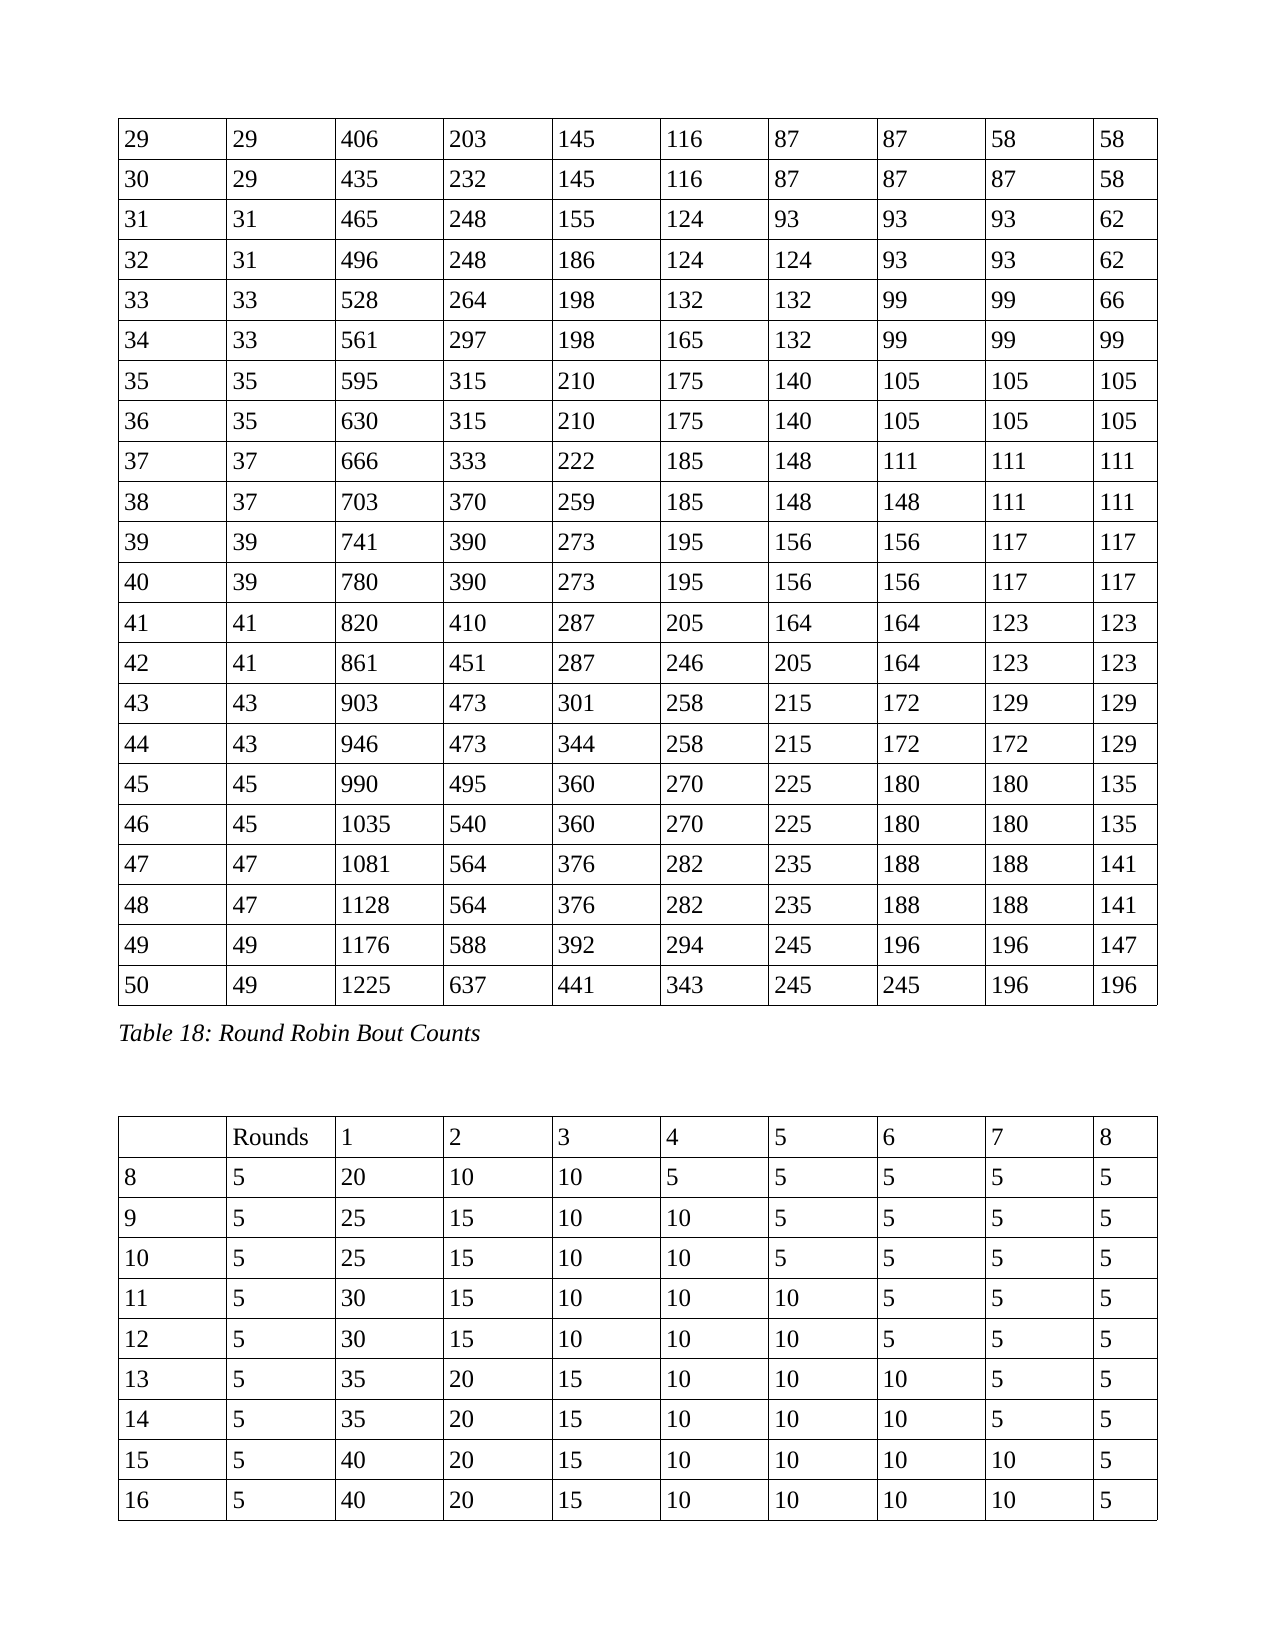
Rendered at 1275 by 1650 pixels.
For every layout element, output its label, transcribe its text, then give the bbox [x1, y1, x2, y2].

table_cell 588 [444, 925, 552, 965]
table_cell 392 [553, 925, 660, 965]
table_cell 465 [336, 200, 443, 239]
table_cell 175 [661, 401, 768, 441]
table_cell 20 [444, 1400, 552, 1439]
table_cell 10 [661, 1400, 768, 1439]
table_cell 376 [553, 885, 660, 924]
table_cell 156 [769, 522, 877, 562]
table_cell 29 [227, 119, 335, 158]
table_cell 10 [878, 1440, 985, 1479]
table_cell 5 [986, 1238, 1093, 1278]
table_cell 5 [878, 1279, 985, 1318]
table_cell 117 [1094, 522, 1157, 562]
table_cell 5 [1094, 1480, 1157, 1519]
table_cell 47 [227, 885, 335, 924]
table_cell 87 [986, 160, 1093, 199]
table_cell 15 [553, 1440, 660, 1479]
table_cell 40 [336, 1480, 443, 1519]
table_cell 1035 [336, 805, 443, 844]
table_cell 49 [227, 925, 335, 965]
table_cell 180 [878, 764, 985, 803]
table_cell 156 [878, 563, 985, 602]
table_cell 10 [661, 1319, 768, 1358]
table_cell 62 [1094, 240, 1157, 279]
table_cell 31 [119, 200, 226, 239]
table_cell 195 [661, 522, 768, 562]
table_cell 780 [336, 563, 443, 602]
table_cell 20 [444, 1440, 552, 1479]
table_cell 99 [986, 280, 1093, 320]
table_cell 164 [878, 643, 985, 682]
table_cell 473 [444, 684, 552, 723]
table_cell 496 [336, 240, 443, 279]
table_cell 273 [553, 522, 660, 562]
table_cell 148 [769, 442, 877, 481]
table_cell 703 [336, 482, 443, 521]
table_cell 10 [661, 1238, 768, 1278]
table_cell 58 [986, 119, 1093, 158]
table_cell 343 [661, 966, 768, 1005]
table_cell 5 [1094, 1440, 1157, 1479]
table_cell 15 [444, 1198, 552, 1237]
table_cell 540 [444, 805, 552, 844]
table_cell 741 [336, 522, 443, 562]
text Table 19: Round Robin Bout Counts [118, 1018, 1157, 1046]
table_cell 147 [1094, 925, 1157, 965]
table_cell 9 [119, 1198, 226, 1237]
table_cell 180 [986, 805, 1093, 844]
table_cell 10 [769, 1400, 877, 1439]
table_header 1 [336, 1117, 443, 1157]
table_cell 145 [553, 160, 660, 199]
table_cell 222 [553, 442, 660, 481]
table_cell 105 [878, 401, 985, 441]
table_cell 172 [986, 724, 1093, 763]
table_cell 225 [769, 805, 877, 844]
table_cell 10 [878, 1359, 985, 1398]
table_cell 105 [1094, 361, 1157, 400]
table_cell 140 [769, 401, 877, 441]
table_cell 111 [986, 442, 1093, 481]
table_cell 116 [661, 160, 768, 199]
table_cell 31 [227, 240, 335, 279]
table_cell 287 [553, 643, 660, 682]
table_cell 10 [769, 1279, 877, 1318]
table_cell 180 [878, 805, 985, 844]
table_cell 441 [553, 966, 660, 1005]
table_cell 123 [1094, 643, 1157, 682]
table_cell 41 [227, 603, 335, 642]
table_cell 5 [227, 1319, 335, 1358]
table_cell 5 [769, 1198, 877, 1237]
table_cell 185 [661, 482, 768, 521]
table_cell 172 [878, 684, 985, 723]
table_cell 215 [769, 724, 877, 763]
table_cell 198 [553, 280, 660, 320]
table_cell 42 [119, 643, 226, 682]
table_cell 20 [336, 1158, 443, 1197]
table_cell 148 [769, 482, 877, 521]
table_cell 360 [553, 805, 660, 844]
table_cell 141 [1094, 885, 1157, 924]
table_cell 5 [769, 1158, 877, 1197]
table_cell 11 [119, 1279, 226, 1318]
table_cell 564 [444, 885, 552, 924]
table_cell 1128 [336, 885, 443, 924]
table_cell 93 [769, 200, 877, 239]
table_cell 5 [227, 1279, 335, 1318]
table_header 2 [444, 1117, 552, 1157]
table_cell 116 [661, 119, 768, 158]
table_cell 41 [119, 603, 226, 642]
table_cell 14 [119, 1400, 226, 1439]
table_cell 38 [119, 482, 226, 521]
table_cell 35 [119, 361, 226, 400]
table_cell 43 [119, 684, 226, 723]
table_cell 156 [769, 563, 877, 602]
table_cell 297 [444, 321, 552, 360]
table_cell 451 [444, 643, 552, 682]
table_cell 5 [878, 1158, 985, 1197]
table_cell 903 [336, 684, 443, 723]
table_cell 43 [227, 684, 335, 723]
table_cell 117 [986, 563, 1093, 602]
table_header [119, 1117, 226, 1157]
table_cell 245 [769, 966, 877, 1005]
table_cell 198 [553, 321, 660, 360]
table_cell 99 [986, 321, 1093, 360]
table_cell 35 [227, 361, 335, 400]
table_cell 10 [661, 1279, 768, 1318]
table_cell 203 [444, 119, 552, 158]
table_cell 123 [1094, 603, 1157, 642]
table_cell 117 [1094, 563, 1157, 602]
table_cell 40 [119, 563, 226, 602]
table_cell 62 [1094, 200, 1157, 239]
table_cell 29 [227, 160, 335, 199]
table_cell 111 [1094, 482, 1157, 521]
table_cell 129 [986, 684, 1093, 723]
table_cell 165 [661, 321, 768, 360]
table_cell 10 [769, 1359, 877, 1398]
table_cell 376 [553, 845, 660, 884]
table_cell 5 [986, 1359, 1093, 1398]
table_cell 666 [336, 442, 443, 481]
table_cell 1081 [336, 845, 443, 884]
table_cell 258 [661, 724, 768, 763]
table_cell 273 [553, 563, 660, 602]
table_header 4 [661, 1117, 768, 1157]
table_cell 5 [769, 1238, 877, 1278]
table_cell 205 [661, 603, 768, 642]
table_cell 111 [1094, 442, 1157, 481]
table_cell 15 [444, 1238, 552, 1278]
table_cell 259 [553, 482, 660, 521]
table_cell 5 [1094, 1158, 1157, 1197]
table_cell 135 [1094, 764, 1157, 803]
table_cell 5 [227, 1440, 335, 1479]
table_cell 315 [444, 401, 552, 441]
table_cell 10 [986, 1480, 1093, 1519]
table_cell 246 [661, 643, 768, 682]
table_cell 105 [986, 401, 1093, 441]
table_cell 45 [227, 764, 335, 803]
table_cell 105 [986, 361, 1093, 400]
table_cell 235 [769, 845, 877, 884]
table_header 6 [878, 1117, 985, 1157]
table_cell 129 [1094, 724, 1157, 763]
table_cell 13 [119, 1359, 226, 1398]
table_cell 5 [227, 1238, 335, 1278]
table_cell 36 [119, 401, 226, 441]
table_cell 861 [336, 643, 443, 682]
table_cell 39 [227, 563, 335, 602]
table_cell 49 [119, 925, 226, 965]
table_cell 5 [986, 1158, 1093, 1197]
table_cell 37 [119, 442, 226, 481]
table_cell 15 [553, 1480, 660, 1519]
table_cell 564 [444, 845, 552, 884]
table_cell 5 [986, 1400, 1093, 1439]
table_cell 196 [878, 925, 985, 965]
table_cell 66 [1094, 280, 1157, 320]
table_cell 15 [553, 1400, 660, 1439]
table_cell 10 [661, 1198, 768, 1237]
table_cell 410 [444, 603, 552, 642]
table_cell 188 [878, 845, 985, 884]
table_cell 148 [878, 482, 985, 521]
table_cell 5 [986, 1198, 1093, 1237]
table_cell 41 [227, 643, 335, 682]
table_cell 10 [769, 1480, 877, 1519]
table_cell 37 [227, 482, 335, 521]
table_cell 225 [769, 764, 877, 803]
table_cell 5 [227, 1158, 335, 1197]
table_cell 5 [1094, 1359, 1157, 1398]
table_cell 264 [444, 280, 552, 320]
table_cell 5 [1094, 1198, 1157, 1237]
table_cell 111 [878, 442, 985, 481]
table_cell 630 [336, 401, 443, 441]
table_cell 20 [444, 1480, 552, 1519]
table_cell 87 [769, 160, 877, 199]
table_cell 49 [227, 966, 335, 1005]
table_cell 10 [553, 1158, 660, 1197]
table_cell 48 [119, 885, 226, 924]
table_cell 15 [444, 1319, 552, 1358]
table_cell 105 [878, 361, 985, 400]
table_cell 132 [769, 280, 877, 320]
table_cell 5 [986, 1279, 1093, 1318]
table_cell 1176 [336, 925, 443, 965]
table_cell 15 [553, 1359, 660, 1398]
table_cell 344 [553, 724, 660, 763]
table_cell 196 [986, 925, 1093, 965]
table_cell 595 [336, 361, 443, 400]
table_cell 185 [661, 442, 768, 481]
table_cell 44 [119, 724, 226, 763]
table_cell 205 [769, 643, 877, 682]
table_cell 390 [444, 522, 552, 562]
table_cell 287 [553, 603, 660, 642]
table_cell 10 [878, 1400, 985, 1439]
table_cell 156 [878, 522, 985, 562]
table_cell 33 [119, 280, 226, 320]
table_cell 188 [986, 845, 1093, 884]
table_cell 10 [986, 1440, 1093, 1479]
table_cell 820 [336, 603, 443, 642]
table_cell 30 [336, 1279, 443, 1318]
table_cell 435 [336, 160, 443, 199]
table_cell 5 [1094, 1238, 1157, 1278]
table_cell 10 [119, 1238, 226, 1278]
table_cell 5 [1094, 1319, 1157, 1358]
table_cell 29 [119, 119, 226, 158]
table_cell 45 [119, 764, 226, 803]
table_cell 35 [336, 1359, 443, 1398]
table_cell 93 [986, 200, 1093, 239]
table_cell 35 [336, 1400, 443, 1439]
table_cell 196 [1094, 966, 1157, 1005]
table_cell 99 [1094, 321, 1157, 360]
table_cell 301 [553, 684, 660, 723]
table_cell 245 [769, 925, 877, 965]
table_cell 164 [878, 603, 985, 642]
table_cell 10 [553, 1279, 660, 1318]
table_cell 25 [336, 1238, 443, 1278]
table_cell 47 [119, 845, 226, 884]
table_cell 39 [227, 522, 335, 562]
table_cell 10 [878, 1480, 985, 1519]
table_cell 10 [769, 1440, 877, 1479]
table_cell 5 [878, 1198, 985, 1237]
table_cell 155 [553, 200, 660, 239]
table_cell 124 [661, 240, 768, 279]
table_cell 5 [986, 1319, 1093, 1358]
table_cell 93 [986, 240, 1093, 279]
table_cell 40 [336, 1440, 443, 1479]
table_cell 30 [119, 160, 226, 199]
table_cell 58 [1094, 119, 1157, 158]
table_cell 33 [227, 321, 335, 360]
table_cell 123 [986, 603, 1093, 642]
table_cell 10 [661, 1480, 768, 1519]
table_cell 528 [336, 280, 443, 320]
table_cell 196 [986, 966, 1093, 1005]
table_cell 258 [661, 684, 768, 723]
table_cell 294 [661, 925, 768, 965]
table_cell 32 [119, 240, 226, 279]
table_cell 31 [227, 200, 335, 239]
table_cell 111 [986, 482, 1093, 521]
table_cell 245 [878, 966, 985, 1005]
table_cell 15 [119, 1440, 226, 1479]
table_cell 637 [444, 966, 552, 1005]
table_cell 5 [878, 1238, 985, 1278]
table_cell 360 [553, 764, 660, 803]
table_cell 123 [986, 643, 1093, 682]
table_cell 124 [661, 200, 768, 239]
table_cell 117 [986, 522, 1093, 562]
table_cell 5 [878, 1319, 985, 1358]
table_cell 175 [661, 361, 768, 400]
table_cell 33 [227, 280, 335, 320]
table_cell 34 [119, 321, 226, 360]
table_cell 473 [444, 724, 552, 763]
table_cell 315 [444, 361, 552, 400]
table_cell 43 [227, 724, 335, 763]
table_cell 12 [119, 1319, 226, 1358]
table_cell 406 [336, 119, 443, 158]
table_cell 135 [1094, 805, 1157, 844]
table_cell 561 [336, 321, 443, 360]
table_cell 124 [769, 240, 877, 279]
table_cell 188 [878, 885, 985, 924]
table_cell 5 [1094, 1279, 1157, 1318]
table_cell 105 [1094, 401, 1157, 441]
table_cell 172 [878, 724, 985, 763]
table_cell 195 [661, 563, 768, 602]
table_cell 333 [444, 442, 552, 481]
table_cell 93 [878, 240, 985, 279]
table_cell 15 [444, 1279, 552, 1318]
table_cell 30 [336, 1319, 443, 1358]
table_cell 946 [336, 724, 443, 763]
table_cell 87 [878, 160, 985, 199]
table_cell 10 [553, 1238, 660, 1278]
table_cell 10 [661, 1359, 768, 1398]
table_cell 5 [661, 1158, 768, 1197]
table_cell 45 [227, 805, 335, 844]
table_cell 5 [1094, 1400, 1157, 1439]
table_cell 140 [769, 361, 877, 400]
table_cell 5 [227, 1480, 335, 1519]
table_cell 47 [227, 845, 335, 884]
table_cell 145 [553, 119, 660, 158]
table_cell 186 [553, 240, 660, 279]
table_cell 248 [444, 240, 552, 279]
table_cell 180 [986, 764, 1093, 803]
table_cell 37 [227, 442, 335, 481]
table_cell 282 [661, 845, 768, 884]
table_cell 25 [336, 1198, 443, 1237]
table_header 3 [553, 1117, 660, 1157]
table_cell 248 [444, 200, 552, 239]
table_cell 16 [119, 1480, 226, 1519]
table_header 8 [1094, 1117, 1157, 1157]
table_cell 129 [1094, 684, 1157, 723]
table_cell 87 [878, 119, 985, 158]
table_cell 10 [553, 1198, 660, 1237]
table_cell 282 [661, 885, 768, 924]
table_cell 5 [227, 1359, 335, 1398]
table_cell 46 [119, 805, 226, 844]
table_cell 990 [336, 764, 443, 803]
table_cell 495 [444, 764, 552, 803]
table_cell 8 [119, 1158, 226, 1197]
table_cell 5 [227, 1400, 335, 1439]
table_cell 93 [878, 200, 985, 239]
table_cell 210 [553, 401, 660, 441]
table_cell 370 [444, 482, 552, 521]
table_cell 164 [769, 603, 877, 642]
table_cell 132 [661, 280, 768, 320]
table_cell 10 [661, 1440, 768, 1479]
table_header 5 [769, 1117, 877, 1157]
table_cell 99 [878, 280, 985, 320]
table_cell 39 [119, 522, 226, 562]
table_cell 87 [769, 119, 877, 158]
table_cell 58 [1094, 160, 1157, 199]
table_cell 215 [769, 684, 877, 723]
table_cell 390 [444, 563, 552, 602]
table_cell 210 [553, 361, 660, 400]
table_cell 50 [119, 966, 226, 1005]
table_cell 232 [444, 160, 552, 199]
table_header 7 [986, 1117, 1093, 1157]
table_cell 235 [769, 885, 877, 924]
table_cell 270 [661, 805, 768, 844]
table_cell 10 [769, 1319, 877, 1358]
table_cell 5 [227, 1198, 335, 1237]
table_cell 270 [661, 764, 768, 803]
table_cell 132 [769, 321, 877, 360]
table_cell 1225 [336, 966, 443, 1005]
table_cell 188 [986, 885, 1093, 924]
table_cell 141 [1094, 845, 1157, 884]
table_cell 10 [444, 1158, 552, 1197]
table_cell 20 [444, 1359, 552, 1398]
table_header Rounds [227, 1117, 335, 1157]
table_cell 10 [553, 1319, 660, 1358]
table_cell 35 [227, 401, 335, 441]
table_cell 99 [878, 321, 985, 360]
